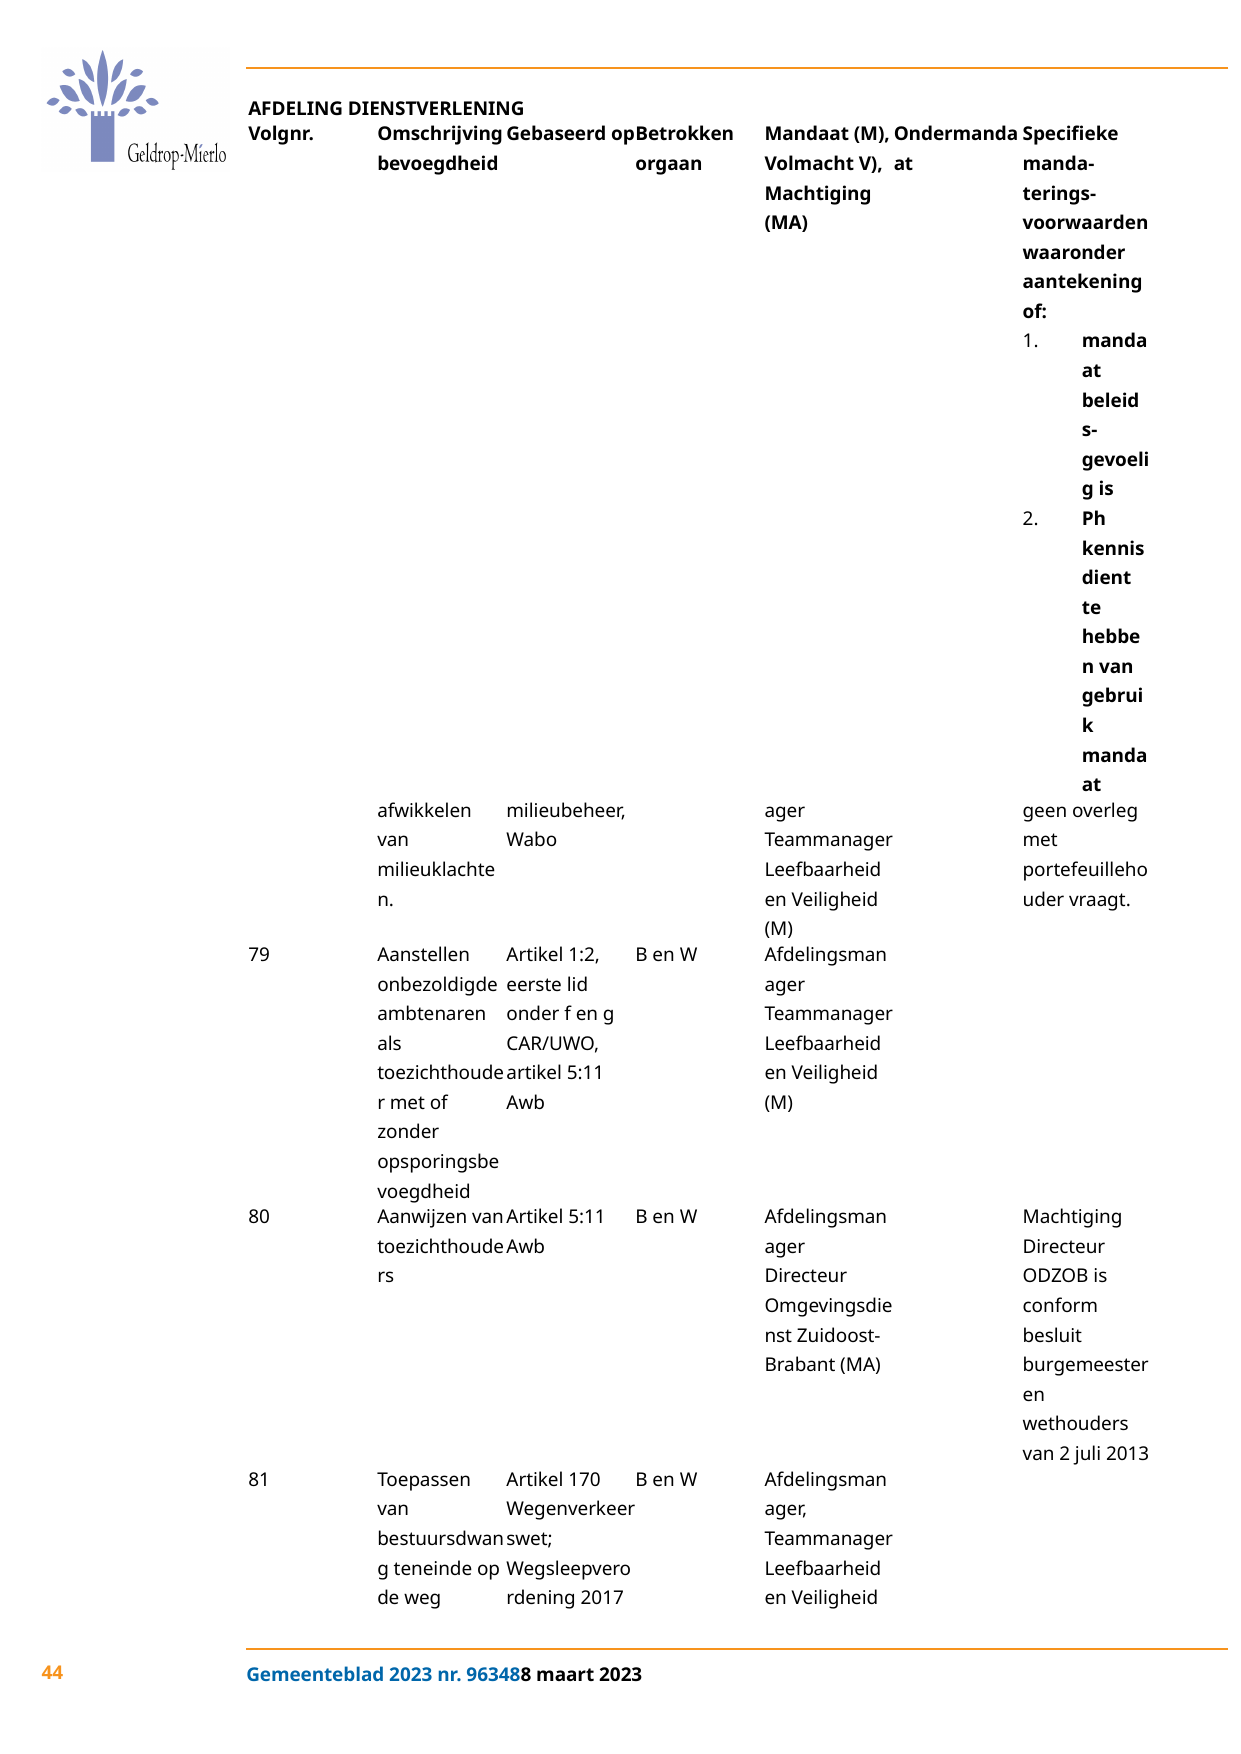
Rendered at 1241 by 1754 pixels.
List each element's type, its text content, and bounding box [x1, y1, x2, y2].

table_cell Specifieke manda­terings­voorwaar­den waaronder aantekening of: mandaat beleids­gevoelig is Ph kennis dient te hebben van gebruik mandaat [1023, 121, 1152, 797]
table_cell [1023, 941, 1152, 1203]
table_cell Betrokken orgaan [635, 121, 764, 797]
table_cell [894, 941, 1022, 1203]
table_cell [248, 797, 377, 941]
table_cell Toepassen van bestuursdwang teneinde op de weg [377, 1466, 506, 1610]
table_cell Ondermandaat [894, 121, 1022, 797]
table_cell milieubeheer, Wabo [506, 797, 635, 941]
table_cell [894, 1466, 1022, 1610]
table_cell Artikel 1:2, eerste lid onder f en g CAR/UWO, artikel 5:11 Awb [506, 941, 635, 1203]
table_header AFDELING DIENSTVERLENING [248, 95, 1152, 121]
table_cell geen overleg met portefeuillehouder vraagt. [1023, 797, 1152, 941]
table_cell afwikkelen van milieuklachten. [377, 797, 506, 941]
picture [41, 47, 231, 172]
table_cell 80 [248, 1204, 377, 1466]
table_cell Afdelingsmanager Directeur Omgevingsdienst Zuidoost-Brabant (MA) [764, 1204, 893, 1466]
table_cell 79 [248, 941, 377, 1203]
table_cell B en W [635, 1466, 764, 1610]
table_cell [894, 797, 1022, 941]
table_cell Volgnr. [248, 121, 377, 797]
table_cell [635, 797, 764, 941]
table_cell B en W [635, 941, 764, 1203]
table_cell Gebaseerd op [506, 121, 635, 797]
table_cell Artikel 5:11 Awb [506, 1204, 635, 1466]
table_cell ager Teammanager Leefbaarheid en Veiligheid (M) [764, 797, 893, 941]
table_cell [1023, 1466, 1152, 1610]
table_cell Machtiging Directeur ODZOB is conform besluit burgemeester en wethouders van 2 juli 2013 [1023, 1204, 1152, 1466]
table_cell Mandaat (M), Volmacht V), Machtiging (MA) [764, 121, 893, 797]
table_cell Aanwijzen van toezichthouders [377, 1204, 506, 1466]
table_cell [894, 1204, 1022, 1466]
table_cell Afdelingsmanager, Teammanager Leefbaarheid en Veiligheid [764, 1466, 893, 1610]
table_cell Artikel 170 Wegenverkeerswet; Wegsleepverordening 2017 [506, 1466, 635, 1610]
table_cell B en W [635, 1204, 764, 1466]
table_cell Afdelingsmanager Teammanager Leefbaarheid en Veiligheid (M) [764, 941, 893, 1203]
table_cell Omschrijving bevoegdheid [377, 121, 506, 797]
table_cell Aanstellen onbezoldigde ambtenaren als toezichthouder met of zonder opsporingsbevoegdheid [377, 941, 506, 1203]
table_cell 81 [248, 1466, 377, 1610]
